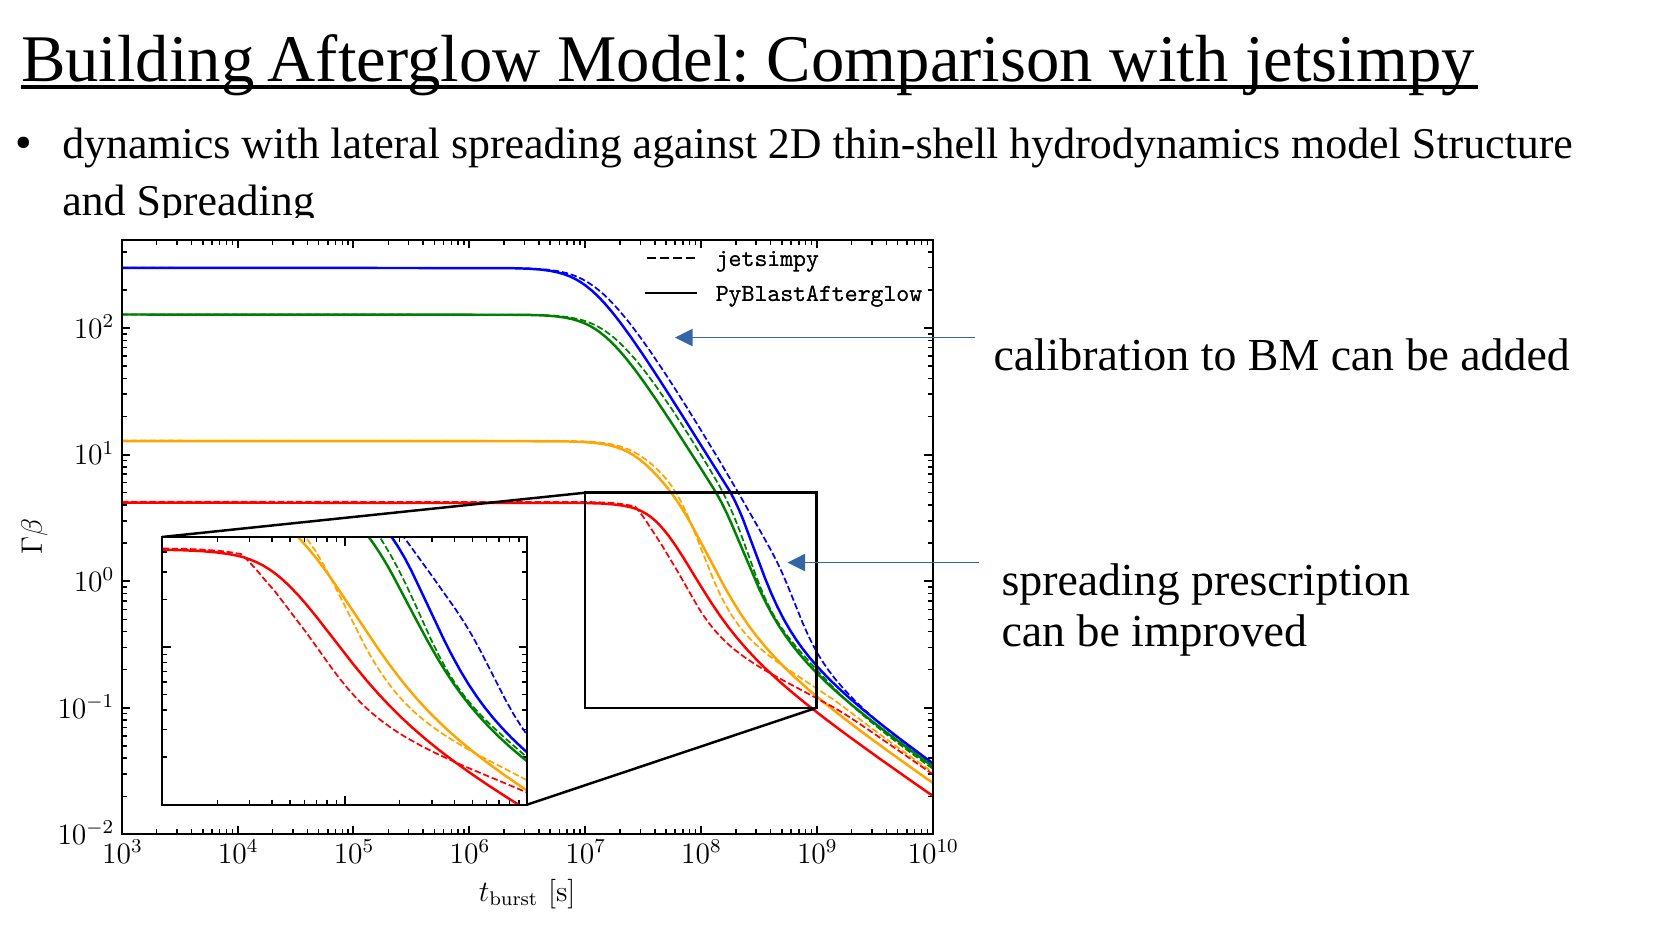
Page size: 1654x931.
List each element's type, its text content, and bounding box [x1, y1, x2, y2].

list dynamics with lateral spreading against 2D thin-shell hydrodynamics model Structure and Spreading [0, 112, 1651, 226]
title Building Afterglow Model: Comparison with jetsimpy [20, 0, 1596, 118]
text_box calibration to BM can be added [978, 322, 1584, 384]
picture [0, 218, 979, 931]
text_box spreading prescription can be improved [986, 547, 1435, 655]
